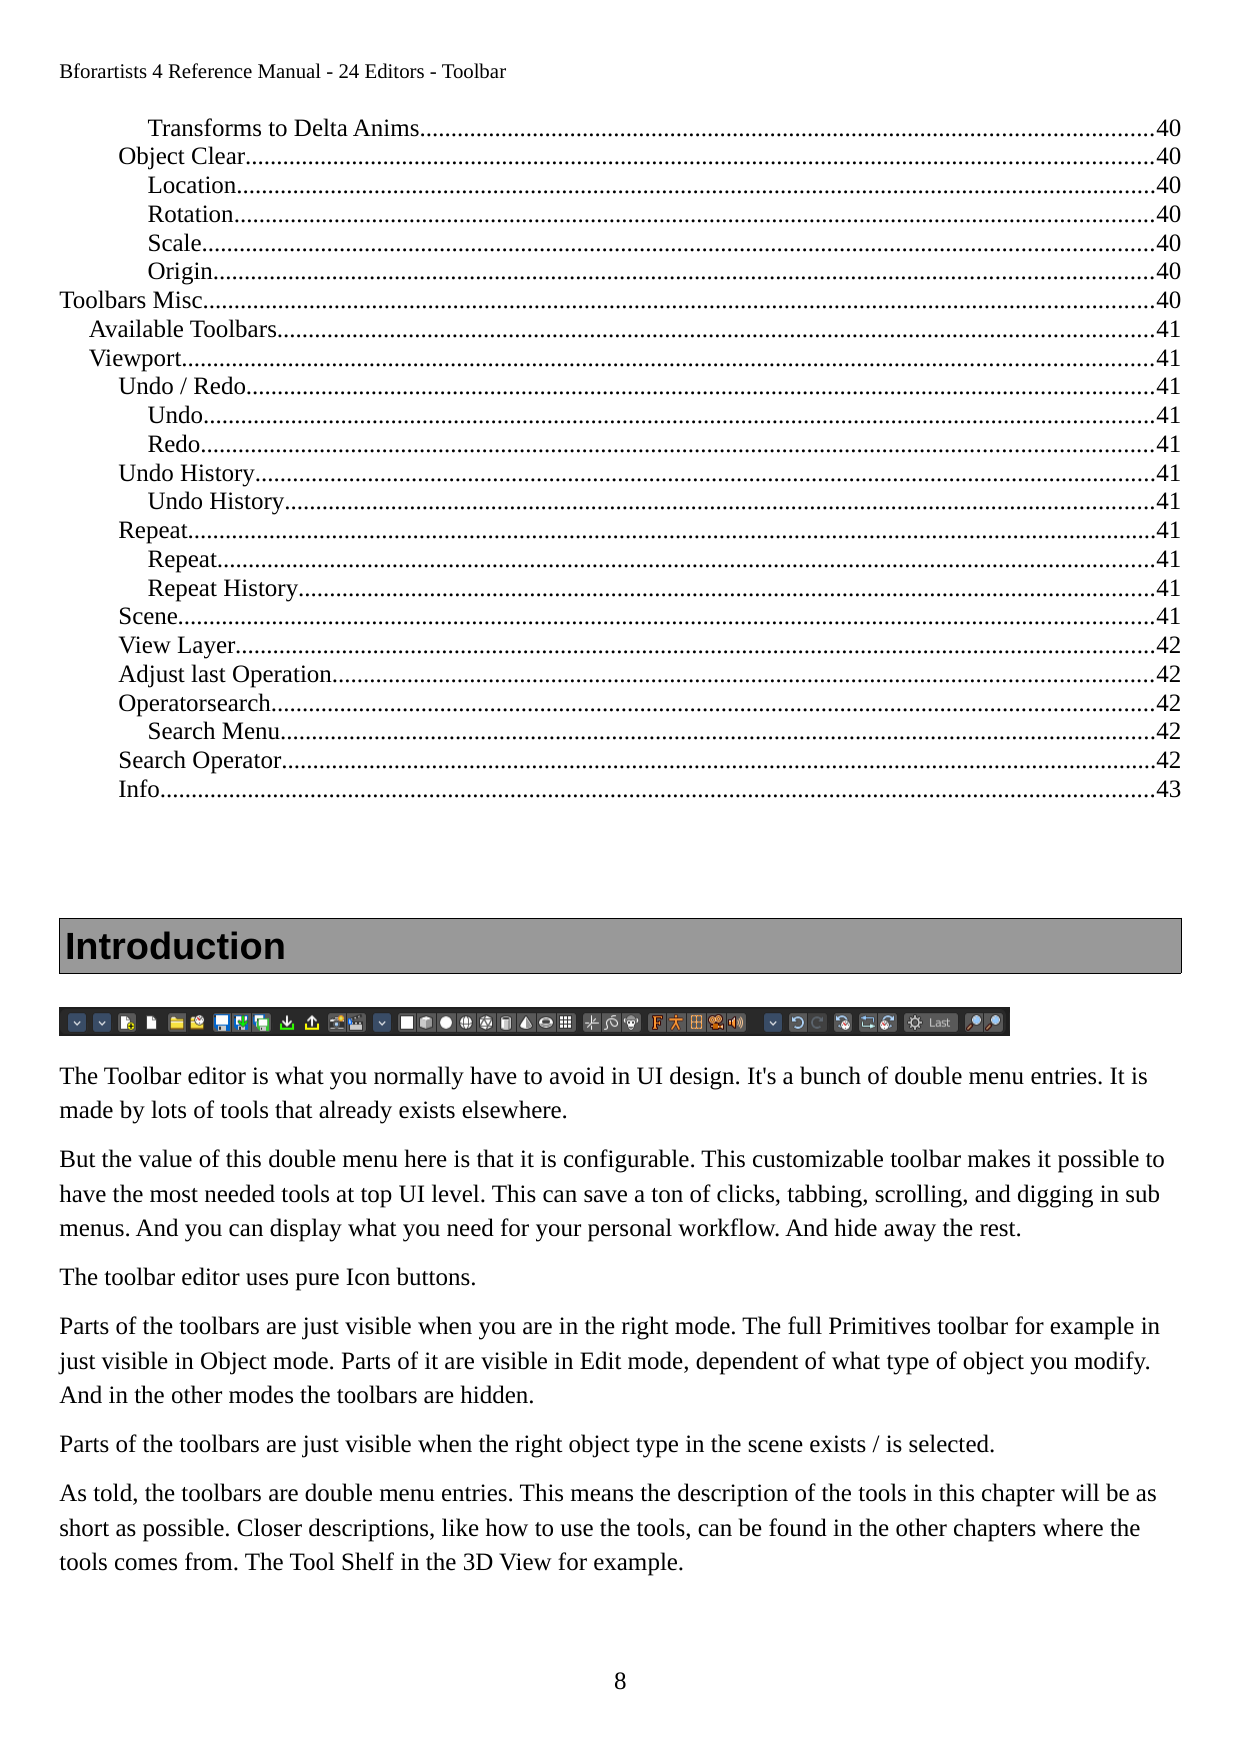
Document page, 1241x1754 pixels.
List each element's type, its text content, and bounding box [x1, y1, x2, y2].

text Undo / Redo 41 [118, 371, 1181, 400]
text Undo 41 [147, 400, 1181, 429]
picture [59, 1007, 1010, 1036]
text Repeat 41 [118, 515, 1181, 544]
text View Layer 42 [118, 630, 1181, 659]
text Object Clear 40 [118, 141, 1181, 170]
text But the value of this double menu here is that it is configurable. This customizable toolbar makes it possible to have the most needed tools at top UI level. This can save a ton of clicks, tabbing, scrolling, and digging in sub menus. And you can display what you need for your personal workflow. And hide away the rest. [59, 1144, 1181, 1242]
text Redo 41 [147, 429, 1181, 458]
text Rotation 40 [147, 199, 1181, 228]
text Repeat 41 [147, 544, 1181, 573]
text Scene 41 [118, 601, 1181, 630]
text Search Operator 42 [118, 745, 1181, 774]
text Repeat History 41 [147, 573, 1181, 601]
text Scale 40 [147, 228, 1181, 256]
text Toolbars Misc 40 [59, 285, 1181, 314]
text Parts of the toolbars are just visible when the right object type in the scene exists / is selected. [59, 1429, 1181, 1458]
text Search Menu 42 [147, 716, 1181, 745]
table_header Introduction [60, 919, 1181, 973]
text Origin 40 [147, 256, 1181, 285]
text Undo History 41 [118, 458, 1181, 486]
text Parts of the toolbars are just visible when you are in the right mode. The full Primitives toolbar for example in just visible in Object mode. Parts of it are visible in Edit mode, dependent of what type of object you modify. And in the other modes the toolbars are hidden. [59, 1311, 1181, 1409]
text Info 43 [118, 774, 1181, 803]
text The toolbar editor uses pure Icon buttons. [59, 1262, 1181, 1291]
text Viewport 41 [88, 343, 1181, 371]
text Undo History 41 [147, 486, 1181, 515]
text As told, the toolbars are double menu entries. This means the description of the tools in this chapter will be as short as possible. Closer descriptions, like how to use the tools, can be found in the other chapters where the tools comes from. The Tool Shelf in the 3D View for example. [59, 1478, 1181, 1576]
text Available Toolbars 41 [88, 314, 1181, 343]
text Transforms to Delta Anims 40 [147, 113, 1181, 141]
text Operatorsearch 42 [118, 688, 1181, 716]
text Adjust last Operation 42 [118, 659, 1181, 688]
text Location 40 [147, 170, 1181, 199]
text The Toolbar editor is what you normally have to avoid in UI design. It's a bunch of double menu entries. It is made by lots of tools that already exists elsewhere. [59, 1061, 1181, 1124]
